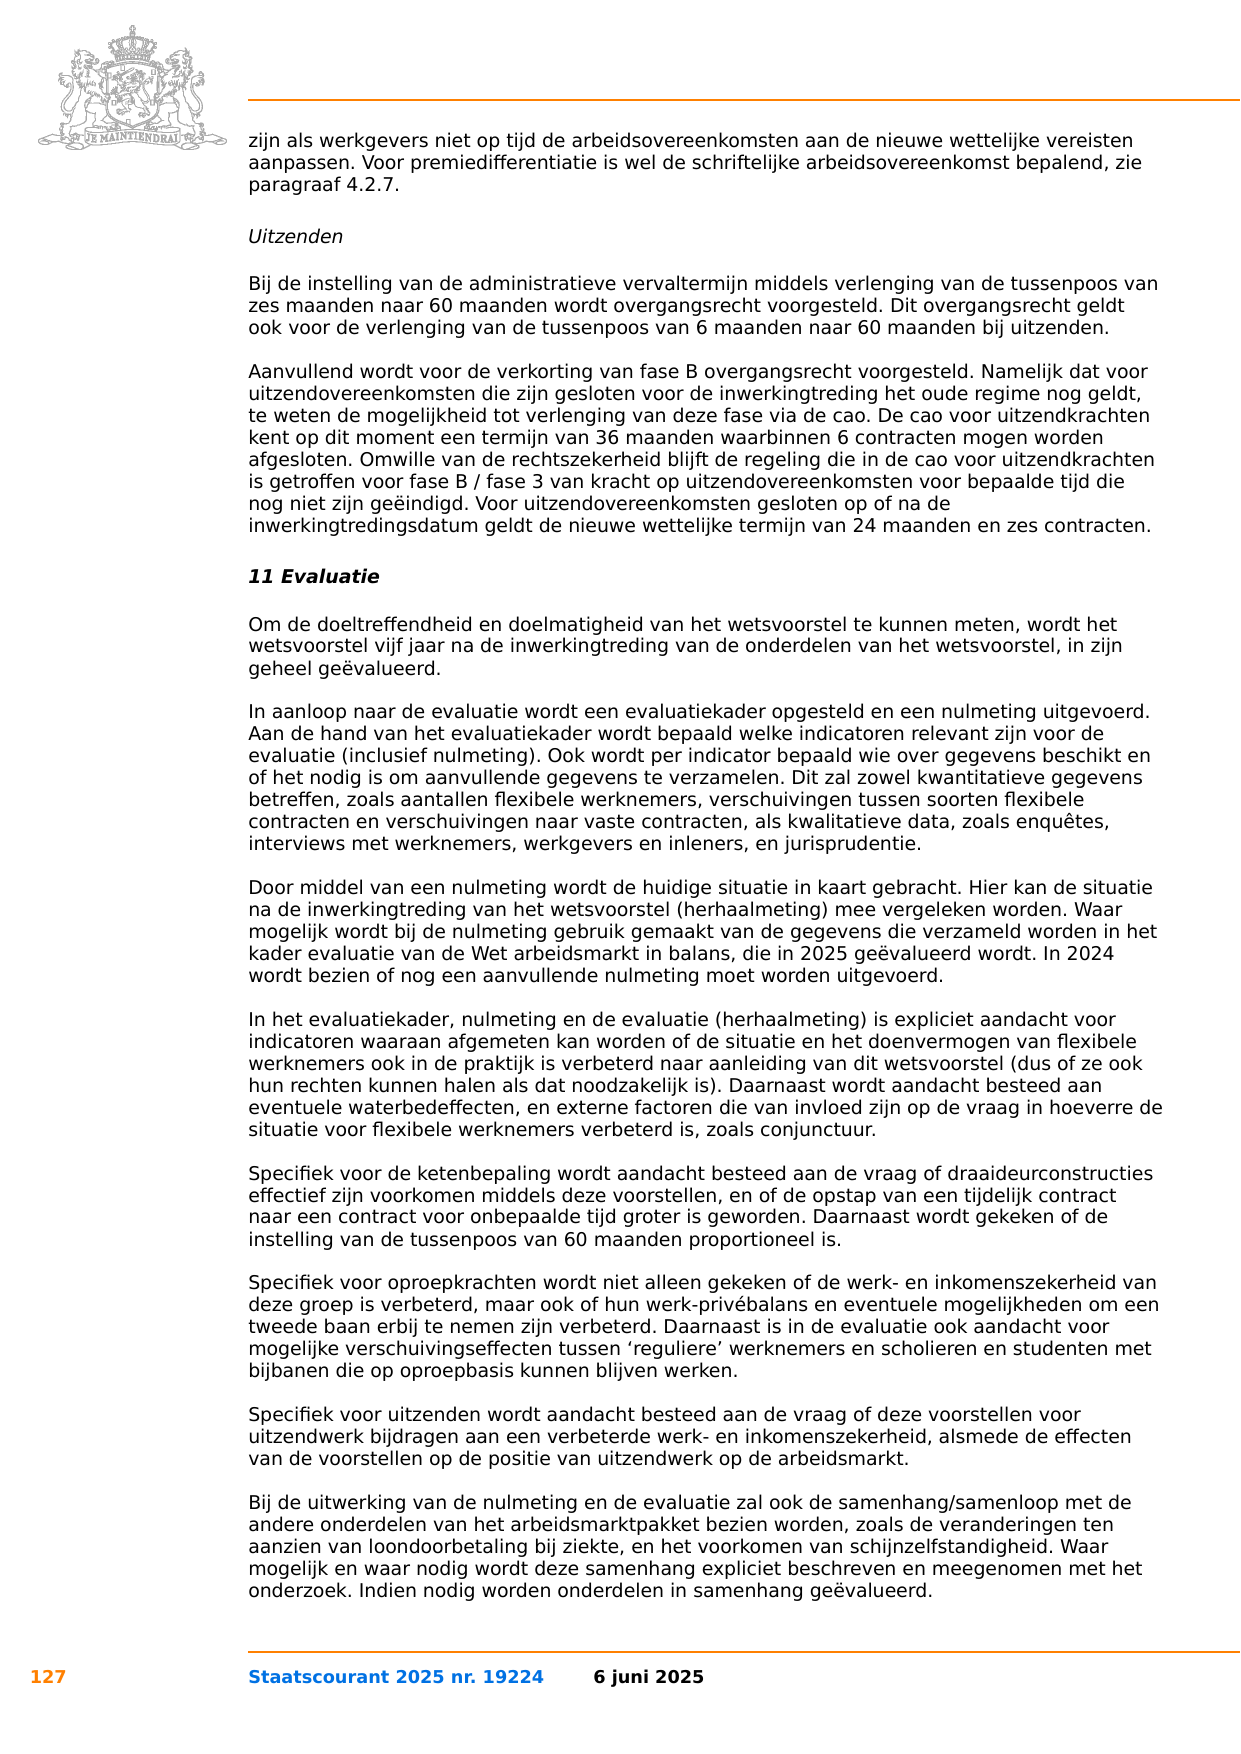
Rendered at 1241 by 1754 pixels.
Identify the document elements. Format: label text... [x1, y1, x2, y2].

text Specifiek voor uitzenden wordt aandacht besteed aan de vraag of deze voorstellen voor uitzendwerk bijdragen aan een verbeterde werk- en inkomenszekerheid, alsmede de effecten van de voorstellen op de positie van uitzendwerk op de arbeidsmarkt. [248, 1404, 1163, 1470]
subtitle Uitzenden [248, 226, 1163, 248]
text Om de doeltreffendheid en doelmatigheid van het wetsvoorstel te kunnen meten, wordt het wetsvoorstel vijf jaar na de inwerkingtreding van de onderdelen van het wetsvoorstel, in zijn geheel geëvalueerd. [248, 613, 1163, 679]
subtitle 11 Evaluatie [248, 566, 1163, 588]
text Specifiek voor oproepkrachten wordt niet alleen gekeken of de werk- en inkomenszekerheid van deze groep is verbeterd, maar ook of hun werk-privébalans en eventuele mogelijkheden om een tweede baan erbij te nemen zijn verbeterd. Daarnaast is in de evaluatie ook aandacht voor mogelijke verschuivingseffecten tussen ‘reguliere’ werknemers en scholieren en studenten met bijbanen die op oproepbasis kunnen blijven werken. [248, 1272, 1163, 1382]
text Door middel van een nulmeting wordt de huidige situatie in kaart gebracht. Hier kan de situatie na de inwerkingtreding van het wetsvoorstel (herhaalmeting) mee vergeleken worden. Waar mogelijk wordt bij de nulmeting gebruik gemaakt van de gegevens die verzameld worden in het kader evaluatie van de Wet arbeidsmarkt in balans, die in 2025 geëvalueerd wordt. In 2024 wordt bezien of nog een aanvullende nulmeting moet worden uitgevoerd. [248, 877, 1163, 987]
text In aanloop naar de evaluatie wordt een evaluatiekader opgesteld en een nulmeting uitgevoerd. Aan de hand van het evaluatiekader wordt bepaald welke indicatoren relevant zijn voor de evaluatie (inclusief nulmeting). Ook wordt per indicator bepaald wie over gegevens beschikt en of het nodig is om aanvullende gegevens te verzamelen. Dit zal zowel kwantitatieve gegevens betreffen, zoals aantallen flexibele werknemers, verschuivingen tussen soorten flexibele contracten en verschuivingen naar vaste contracten, als kwalitatieve data, zoals enquêtes, interviews met werknemers, werkgevers en inleners, en jurisprudentie. [248, 701, 1163, 855]
text Aanvullend wordt voor de verkorting van fase B overgangsrecht voorgesteld. Namelijk dat voor uitzendovereenkomsten die zijn gesloten voor de inwerkingtreding het oude regime nog geldt, te weten de mogelijkheid tot verlenging van deze fase via de cao. De cao voor uitzendkrachten kent op dit moment een termijn van 36 maanden waarbinnen 6 contracten mogen worden afgesloten. Omwille van de rechtszekerheid blijft de regeling die in de cao voor uitzendkrachten is getroffen voor fase B / fase 3 van kracht op uitzendovereenkomsten voor bepaalde tijd die nog niet zijn geëindigd. Voor uitzendovereenkomsten gesloten op of na de inwerkingtredingsdatum geldt de nieuwe wettelijke termijn van 24 maanden en zes contracten. [248, 361, 1163, 536]
text Bij de uitwerking van de nulmeting en de evaluatie zal ook de samenhang/samenloop met de andere onderdelen van het arbeidsmarktpakket bezien worden, zoals de veranderingen ten aanzien van loondoorbetaling bij ziekte, en het voorkomen van schijnzelfstandigheid. Waar mogelijk en waar nodig wordt deze samenhang expliciet beschreven en meegenomen met het onderzoek. Indien nodig worden onderdelen in samenhang geëvalueerd. [248, 1492, 1163, 1602]
text Specifiek voor de ketenbepaling wordt aandacht besteed aan de vraag of draaideurconstructies effectief zijn voorkomen middels deze voorstellen, en of de opstap van een tijdelijk contract naar een contract voor onbepaalde tijd groter is geworden. Daarnaast wordt gekeken of de instelling van de tussenpoos van 60 maanden proportioneel is. [248, 1162, 1163, 1250]
picture [38, 25, 227, 150]
text Bij de instelling van de administratieve vervaltermijn middels verlenging van de tussenpoos van zes maanden naar 60 maanden wordt overgangsrecht voorgesteld. Dit overgangsrecht geldt ook voor de verlenging van de tussenpoos van 6 maanden naar 60 maanden bij uitzenden. [248, 273, 1163, 339]
text zijn als werkgevers niet op tijd de arbeidsovereenkomsten aan de nieuwe wettelijke vereisten aanpassen. Voor premiedifferentiatie is wel de schriftelijke arbeidsovereenkomst bepalend, zie paragraaf 4.2.7. [248, 130, 1163, 196]
text In het evaluatiekader, nulmeting en de evaluatie (herhaalmeting) is expliciet aandacht voor indicatoren waaraan afgemeten kan worden of de situatie en het doenvermogen van flexibele werknemers ook in de praktijk is verbeterd naar aanleiding van dit wetsvoorstel (dus of ze ook hun rechten kunnen halen als dat noodzakelijk is). Daarnaast wordt aandacht besteed aan eventuele waterbedeffecten, en externe factoren die van invloed zijn op de vraag in hoeverre de situatie voor flexibele werknemers verbeterd is, zoals conjunctuur. [248, 1009, 1163, 1141]
